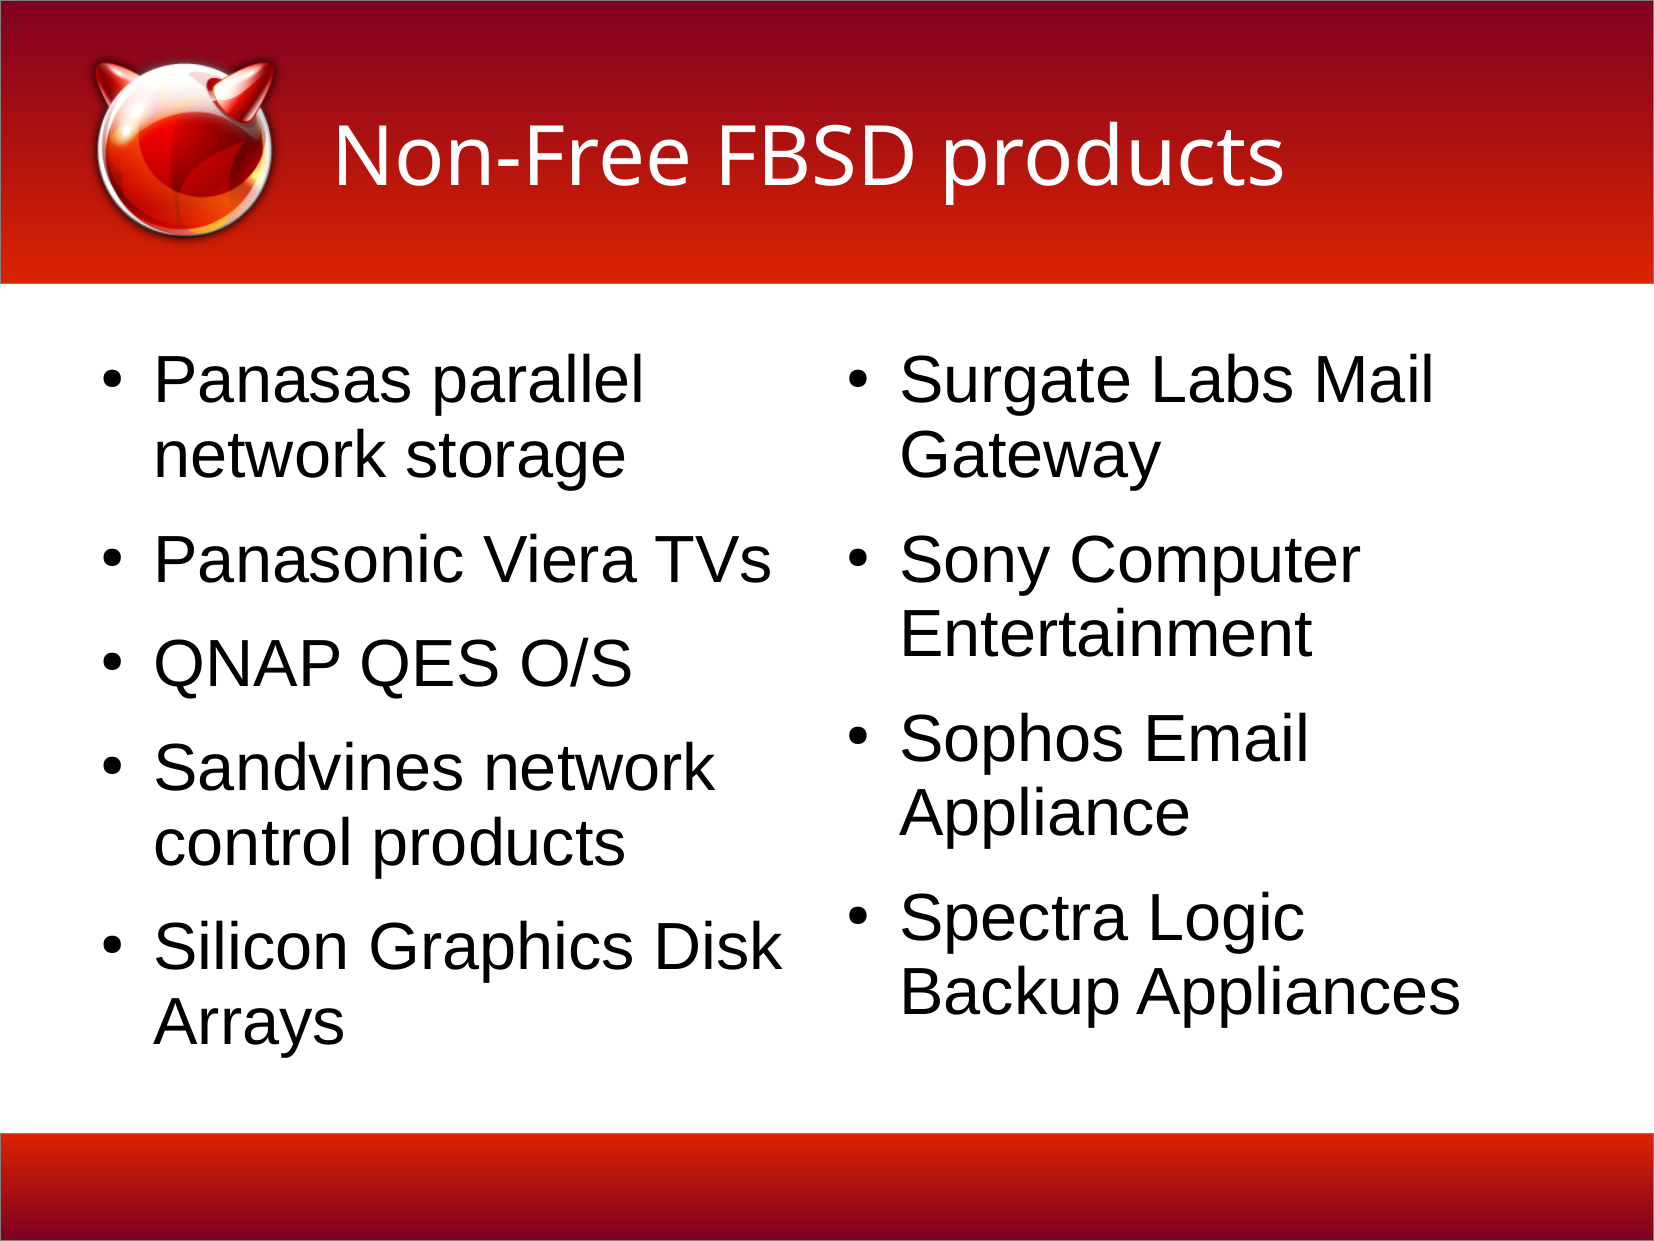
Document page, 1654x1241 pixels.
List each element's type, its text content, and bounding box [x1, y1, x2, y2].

list Panasas parallel network storage Panasonic Viera TVs QNAP QES O/S Sandvines network control products Silicon Graphics Disk Arrays [82, 342, 793, 1062]
list Surgate Labs Mail Gateway Sony Computer Entertainment Sophos Email Appliance Spectra Logic Backup Appliances [828, 342, 1539, 1062]
title Non-Free FBSD products [82, 49, 1536, 257]
